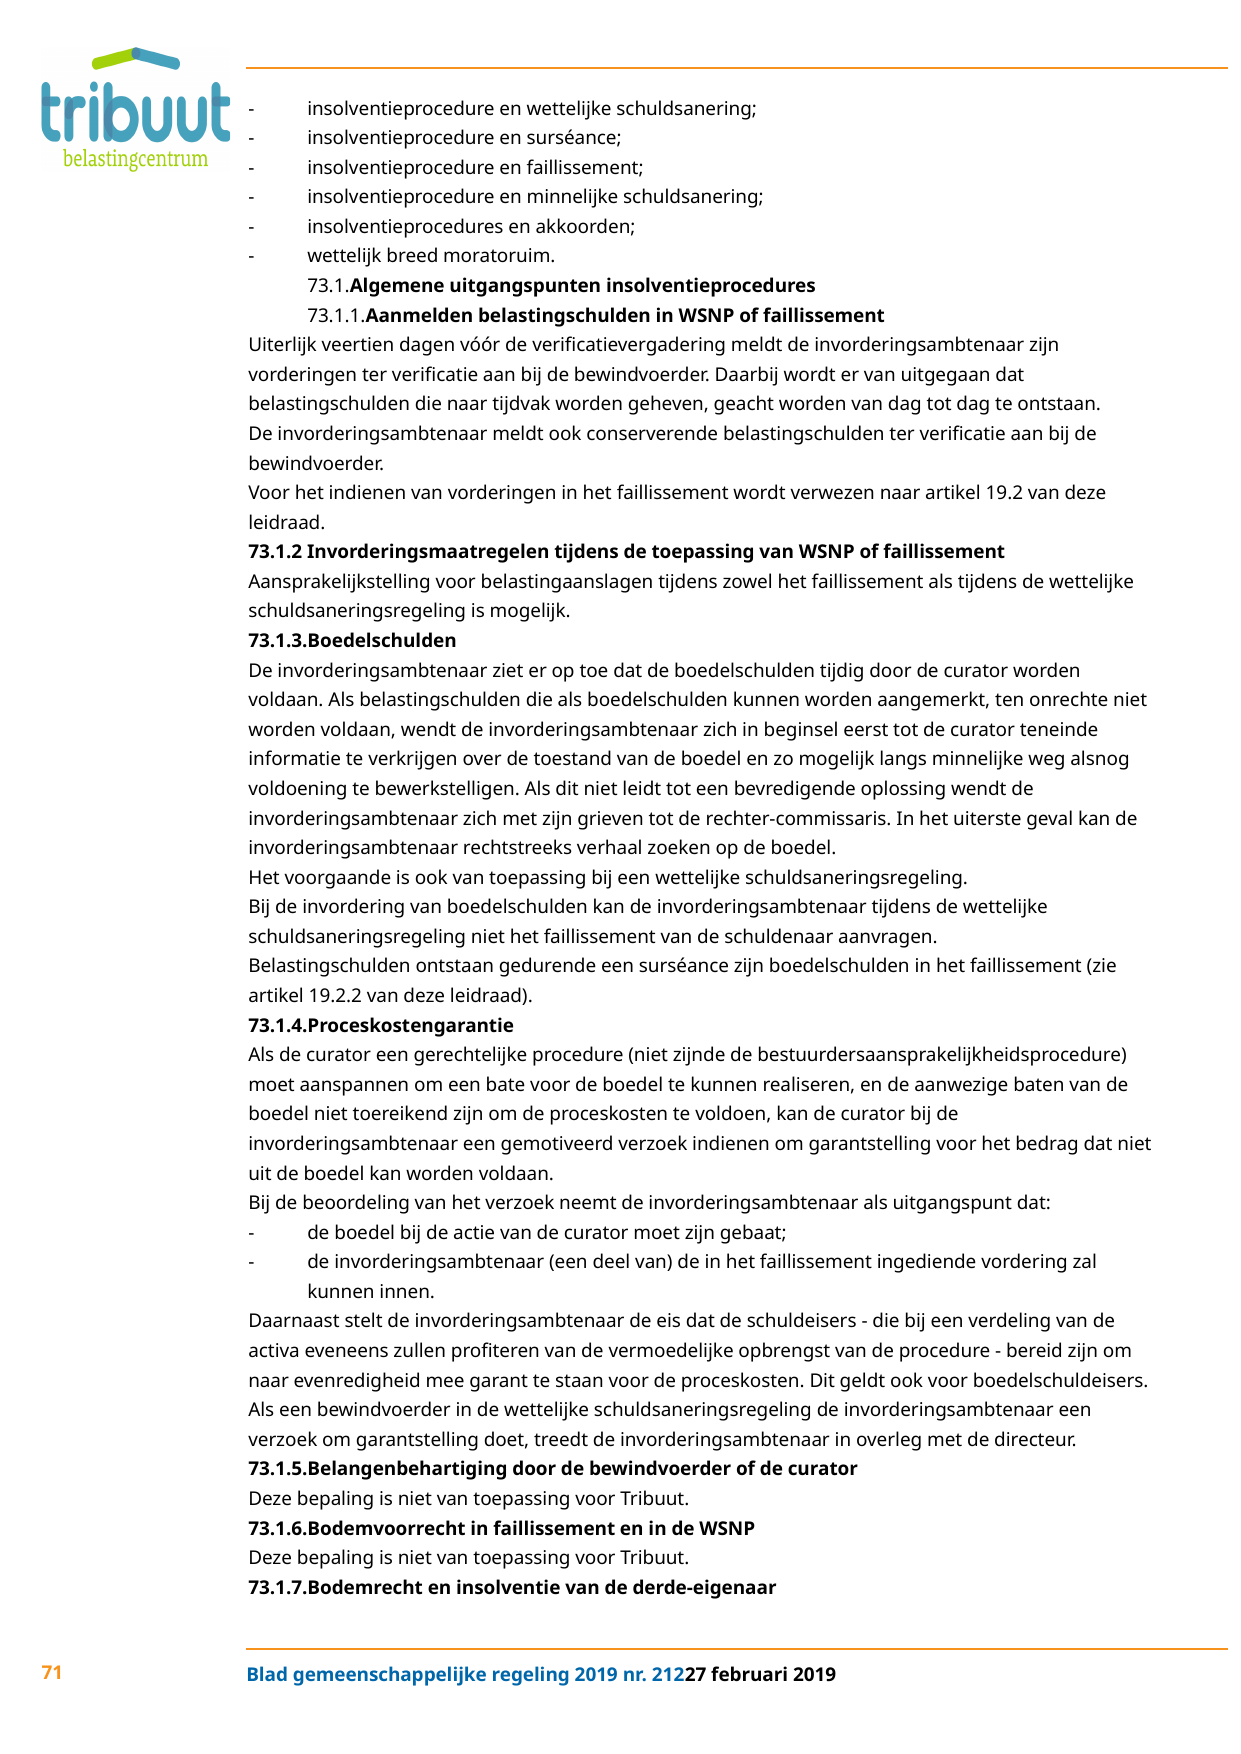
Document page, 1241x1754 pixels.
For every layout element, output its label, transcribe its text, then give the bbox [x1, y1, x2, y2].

text Bij de beoordeling van het verzoek neemt de invorderingsambtenaar als uitgangspunt dat: [248, 1189, 1152, 1215]
text Deze bepaling is niet van toepassing voor Tribuut. [248, 1485, 1152, 1511]
text De invorderingsambtenaar ziet er op toe dat de boedelschulden tijdig door de curator worden voldaan. Als belastingschulden die als boedelschulden kunnen worden aangemerkt, ten onrechte niet worden voldaan, wendt de invorderingsambtenaar zich in beginsel eerst tot de curator teneinde informatie te verkrijgen over de toestand van de boedel en zo mogelijk langs minnelijke weg alsnog voldoening te bewerkstelligen. Als dit niet leidt tot een bevredigende oplossing wendt de invorderingsambtenaar zich met zijn grieven tot de rechter-commissaris. In het uiterste geval kan de invorderingsambtenaar rechtstreeks verhaal zoeken op de boedel. [248, 657, 1152, 860]
text Uiterlijk veertien dagen vóór de verificatievergadering meldt de invorderingsambtenaar zijn vorderingen ter verificatie aan bij de bewindvoerder. Daarbij wordt er van uitgegaan dat belastingschulden die naar tijdvak worden geheven, geacht worden van dag tot dag te ontstaan. [248, 331, 1152, 416]
list insolventieprocedure en surséance; [248, 124, 1152, 150]
list insolventieprocedure en wettelijke schuldsanering; [248, 95, 1152, 121]
text Belastingschulden ontstaan gedurende een surséance zijn boedelschulden in het faillissement (zie artikel 19.2.2 van deze leidraad). [248, 953, 1152, 1008]
text 73.1.7.Bodemrecht en insolventie van de derde-eigenaar [248, 1574, 1152, 1600]
list 73.1.Algemene uitgangspunten insolventieprocedures [248, 272, 1152, 298]
text 73.1.5.Belangenbehartiging door de bewindvoerder of de curator [248, 1456, 1152, 1481]
picture [41, 47, 231, 172]
list wettelijk breed moratoruim. [248, 243, 1152, 268]
list insolventieprocedures en akkoorden; [248, 213, 1152, 239]
text 73.1.3.Boedelschulden [248, 627, 1152, 653]
text Als de curator een gerechtelijke procedure (niet zijnde de bestuurdersaansprakelijkheidsprocedure) moet aanspannen om een bate voor de boedel te kunnen realiseren, en de aanwezige baten van de boedel niet toereikend zijn om de proceskosten te voldoen, kan de curator bij de invorderingsambtenaar een gemotiveerd verzoek indienen om garantstelling voor het bedrag dat niet uit de boedel kan worden voldaan. [248, 1041, 1152, 1186]
text Aansprakelijkstelling voor belastingaanslagen tijdens zowel het faillissement als tijdens de wettelijke schuldsaneringsregeling is mogelijk. [248, 568, 1152, 623]
text Het voorgaande is ook van toepassing bij een wettelijke schuldsaneringsregeling. [248, 864, 1152, 890]
text 73.1.4.Proceskostengarantie [248, 1012, 1152, 1038]
text Deze bepaling is niet van toepassing voor Tribuut. [248, 1544, 1152, 1570]
text 73.1.2 Invorderingsmaatregelen tijdens de toepassing van WSNP of faillissement [248, 538, 1152, 564]
list insolventieprocedure en faillissement; [248, 154, 1152, 180]
list de boedel bij de actie van de curator moet zijn gebaat; [248, 1219, 1152, 1245]
text 73.1.6.Bodemvoorrecht in faillissement en in de WSNP [248, 1515, 1152, 1541]
list 73.1.1.Aanmelden belastingschulden in WSNP of faillissement [248, 302, 1152, 328]
text De invorderingsambtenaar meldt ook conserverende belastingschulden ter verificatie aan bij de bewindvoerder. [248, 420, 1152, 476]
text Bij de invordering van boedelschulden kan de invorderingsambtenaar tijdens de wettelijke schuldsaneringsregeling niet het faillissement van de schuldenaar aanvragen. [248, 893, 1152, 949]
list de invorderingsambtenaar (een deel van) de in het faillissement ingediende vordering zal kunnen innen. [248, 1248, 1152, 1304]
list insolventieprocedure en minnelijke schuldsanering; [248, 183, 1152, 209]
text Daarnaast stelt de invorderingsambtenaar de eis dat de schuldeisers - die bij een verdeling van de activa eveneens zullen profiteren van de vermoedelijke opbrengst van de procedure - bereid zijn om naar evenredigheid mee garant te staan voor de proceskosten. Dit geldt ook voor boedelschuldeisers. Als een bewindvoerder in de wettelijke schuldsaneringsregeling de invorderingsambtenaar een verzoek om garantstelling doet, treedt de invorderingsambtenaar in overleg met de directeur. [248, 1308, 1152, 1452]
text Voor het indienen van vorderingen in het faillissement wordt verwezen naar artikel 19.2 van deze leidraad. [248, 479, 1152, 535]
